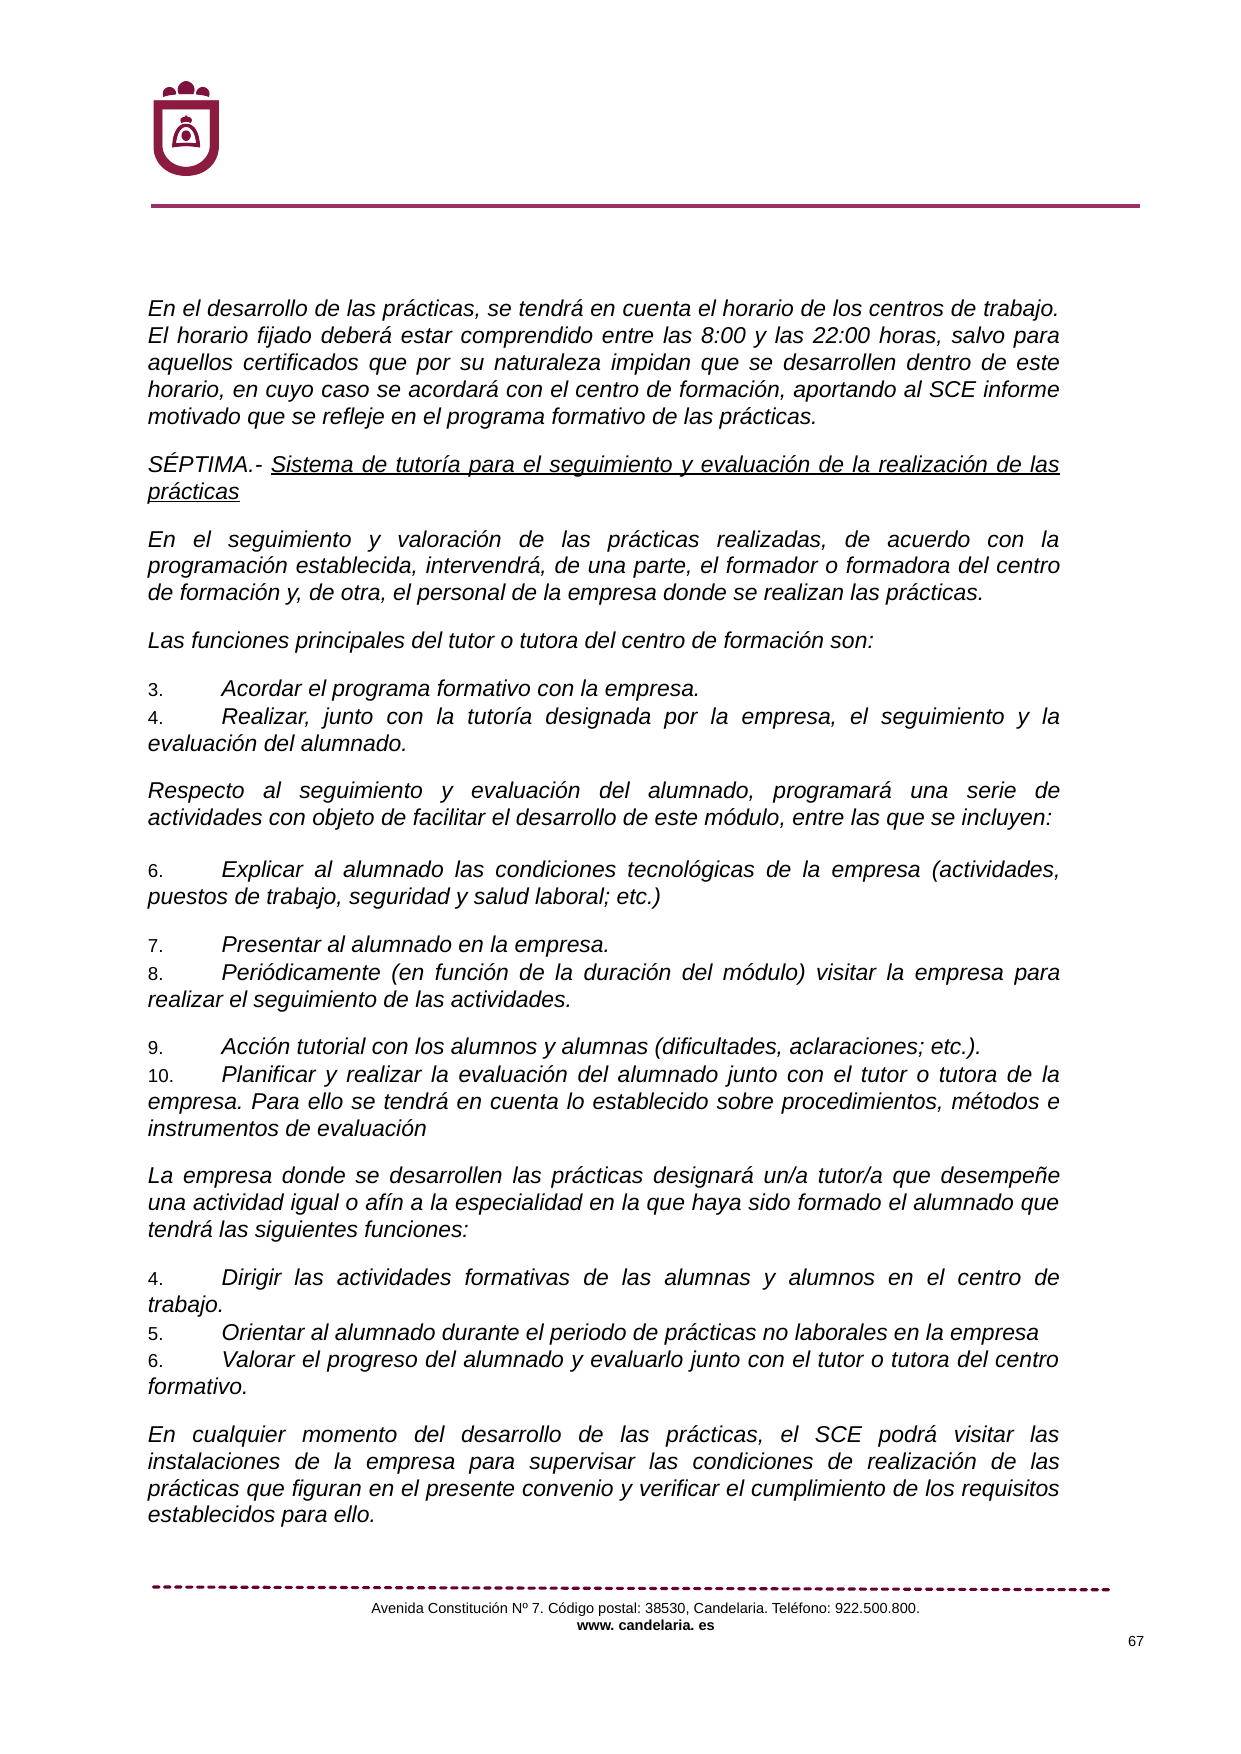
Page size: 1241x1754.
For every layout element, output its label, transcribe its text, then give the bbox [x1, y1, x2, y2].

text La empresa donde se desarrollen las prácticas designará un/a tutor/a que desempeñe una actividad igual o afín a la especialidad en la que haya sido formado el alumnado que tendrá las siguientes funciones: [148, 1162, 1063, 1243]
list Realizar, junto con la tutoría designada por la empresa, el seguimiento y la evaluación del alumnado. [148, 703, 1063, 756]
text Las funciones principales del tutor o tutora del centro de formación son: [148, 627, 1063, 653]
text SÉPTIMA.- Sistema de tutoría para el seguimiento y evaluación de la realización de las prácticas [148, 451, 1063, 504]
list Acción tutorial con los alumnos y alumnas (dificultades, aclaraciones; etc.). [148, 1033, 1063, 1060]
list Presentar al alumnado en la empresa. [148, 931, 1063, 957]
text Respecto al seguimiento y evaluación del alumnado, programará una serie de actividades con objeto de facilitar el desarrollo de este módulo, entre las que se incluyen: [148, 777, 1063, 831]
list Periódicamente (en función de la duración del módulo) visitar la empresa para realizar el seguimiento de las actividades. [148, 959, 1063, 1012]
text En el seguimiento y valoración de las prácticas realizadas, de acuerdo con la programación establecida, intervendrá, de una parte, el formador o formadora del centro de formación y, de otra, el personal de la empresa donde se realizan las prácticas. [148, 526, 1063, 606]
list Valorar el progreso del alumnado y evaluarlo junto con el tutor o tutora del centro formativo. [148, 1346, 1063, 1399]
list Dirigir las actividades formativas de las alumnas y alumnos en el centro de trabajo. [148, 1264, 1063, 1317]
list Explicar al alumnado las condiciones tecnológicas de la empresa (actividades, puestos de trabajo, seguridad y salud laboral; etc.) [148, 856, 1063, 909]
text En el desarrollo de las prácticas, se tendrá en cuenta el horario de los centros de trabajo. El horario fijado deberá estar comprendido entre las 8:00 y las 22:00 horas, salvo para aquellos certificados que por su naturaleza impidan que se desarrollen dentro de este horario, en cuyo caso se acordará con el centro de formación, aportando al SCE informe motivado que se refleje en el programa formativo de las prácticas. [148, 295, 1063, 429]
list Orientar al alumnado durante el periodo de prácticas no laborales en la empresa [148, 1318, 1063, 1345]
list Acordar el programa formativo con la empresa. [148, 675, 1063, 701]
list Planificar y realizar la evaluación del alumnado junto con el tutor o tutora de la empresa. Para ello se tendrá en cuenta lo establecido sobre procedimientos, métodos e instrumentos de evaluación [148, 1061, 1063, 1141]
text En cualquier momento del desarrollo de las prácticas, el SCE podrá visitar las instalaciones de la empresa para supervisar las condiciones de realización de las prácticas que figuran en el presente convenio y verificar el cumplimiento de los requisitos establecidos para ello. [148, 1421, 1063, 1528]
